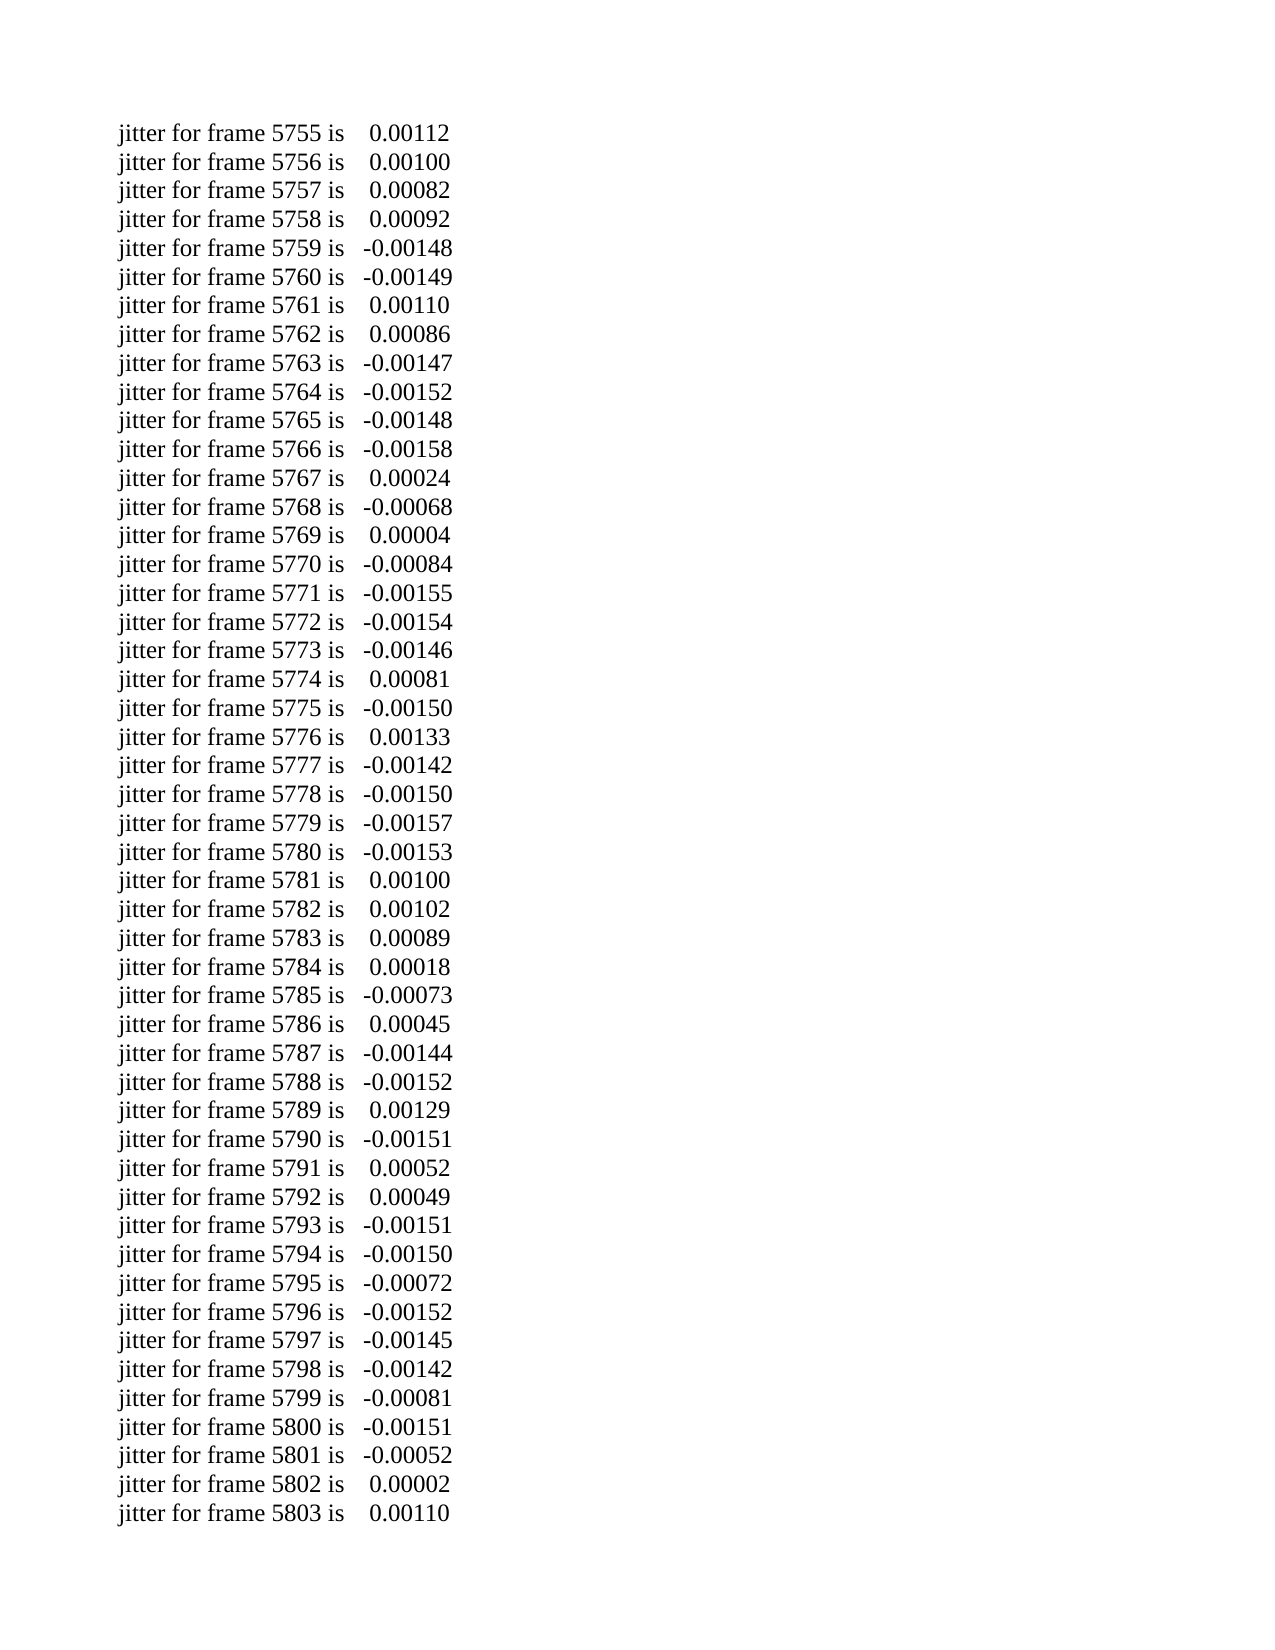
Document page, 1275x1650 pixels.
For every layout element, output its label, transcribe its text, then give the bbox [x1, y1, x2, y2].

text jitter for frame 5775 is -0.00150 [118, 693, 1157, 722]
text jitter for frame 5781 is 0.00100 [118, 866, 1157, 894]
text jitter for frame 5785 is -0.00073 [118, 981, 1157, 1009]
text jitter for frame 5758 is 0.00092 [118, 204, 1157, 233]
text jitter for frame 5779 is -0.00157 [118, 808, 1157, 837]
text jitter for frame 5784 is 0.00018 [118, 952, 1157, 981]
text jitter for frame 5783 is 0.00089 [118, 923, 1157, 952]
text jitter for frame 5765 is -0.00148 [118, 406, 1157, 434]
text jitter for frame 5778 is -0.00150 [118, 779, 1157, 808]
text jitter for frame 5797 is -0.00145 [118, 1326, 1157, 1354]
text jitter for frame 5766 is -0.00158 [118, 434, 1157, 463]
text jitter for frame 5801 is -0.00052 [118, 1441, 1157, 1469]
text jitter for frame 5757 is 0.00082 [118, 176, 1157, 204]
text jitter for frame 5787 is -0.00144 [118, 1038, 1157, 1067]
text jitter for frame 5799 is -0.00081 [118, 1383, 1157, 1412]
text jitter for frame 5768 is -0.00068 [118, 492, 1157, 521]
text jitter for frame 5792 is 0.00049 [118, 1182, 1157, 1211]
text jitter for frame 5760 is -0.00149 [118, 262, 1157, 291]
text jitter for frame 5756 is 0.00100 [118, 147, 1157, 176]
text jitter for frame 5800 is -0.00151 [118, 1412, 1157, 1441]
text jitter for frame 5770 is -0.00084 [118, 549, 1157, 578]
text jitter for frame 5774 is 0.00081 [118, 664, 1157, 693]
text jitter for frame 5795 is -0.00072 [118, 1268, 1157, 1297]
text jitter for frame 5777 is -0.00142 [118, 751, 1157, 779]
text jitter for frame 5803 is 0.00110 [118, 1498, 1157, 1527]
text jitter for frame 5769 is 0.00004 [118, 521, 1157, 549]
text jitter for frame 5786 is 0.00045 [118, 1009, 1157, 1038]
text jitter for frame 5798 is -0.00142 [118, 1354, 1157, 1383]
text jitter for frame 5782 is 0.00102 [118, 894, 1157, 923]
text jitter for frame 5796 is -0.00152 [118, 1297, 1157, 1326]
text jitter for frame 5762 is 0.00086 [118, 319, 1157, 348]
text jitter for frame 5761 is 0.00110 [118, 291, 1157, 319]
text jitter for frame 5791 is 0.00052 [118, 1153, 1157, 1182]
text jitter for frame 5772 is -0.00154 [118, 607, 1157, 636]
text jitter for frame 5764 is -0.00152 [118, 377, 1157, 406]
text jitter for frame 5790 is -0.00151 [118, 1124, 1157, 1153]
text jitter for frame 5802 is 0.00002 [118, 1469, 1157, 1498]
text jitter for frame 5771 is -0.00155 [118, 578, 1157, 607]
text jitter for frame 5767 is 0.00024 [118, 463, 1157, 492]
text jitter for frame 5759 is -0.00148 [118, 233, 1157, 262]
text jitter for frame 5776 is 0.00133 [118, 722, 1157, 751]
text jitter for frame 5780 is -0.00153 [118, 837, 1157, 866]
text jitter for frame 5789 is 0.00129 [118, 1096, 1157, 1124]
text jitter for frame 5788 is -0.00152 [118, 1067, 1157, 1096]
text jitter for frame 5773 is -0.00146 [118, 636, 1157, 664]
text jitter for frame 5763 is -0.00147 [118, 348, 1157, 377]
text jitter for frame 5793 is -0.00151 [118, 1211, 1157, 1239]
text jitter for frame 5794 is -0.00150 [118, 1239, 1157, 1268]
text jitter for frame 5755 is 0.00112 [118, 118, 1157, 147]
